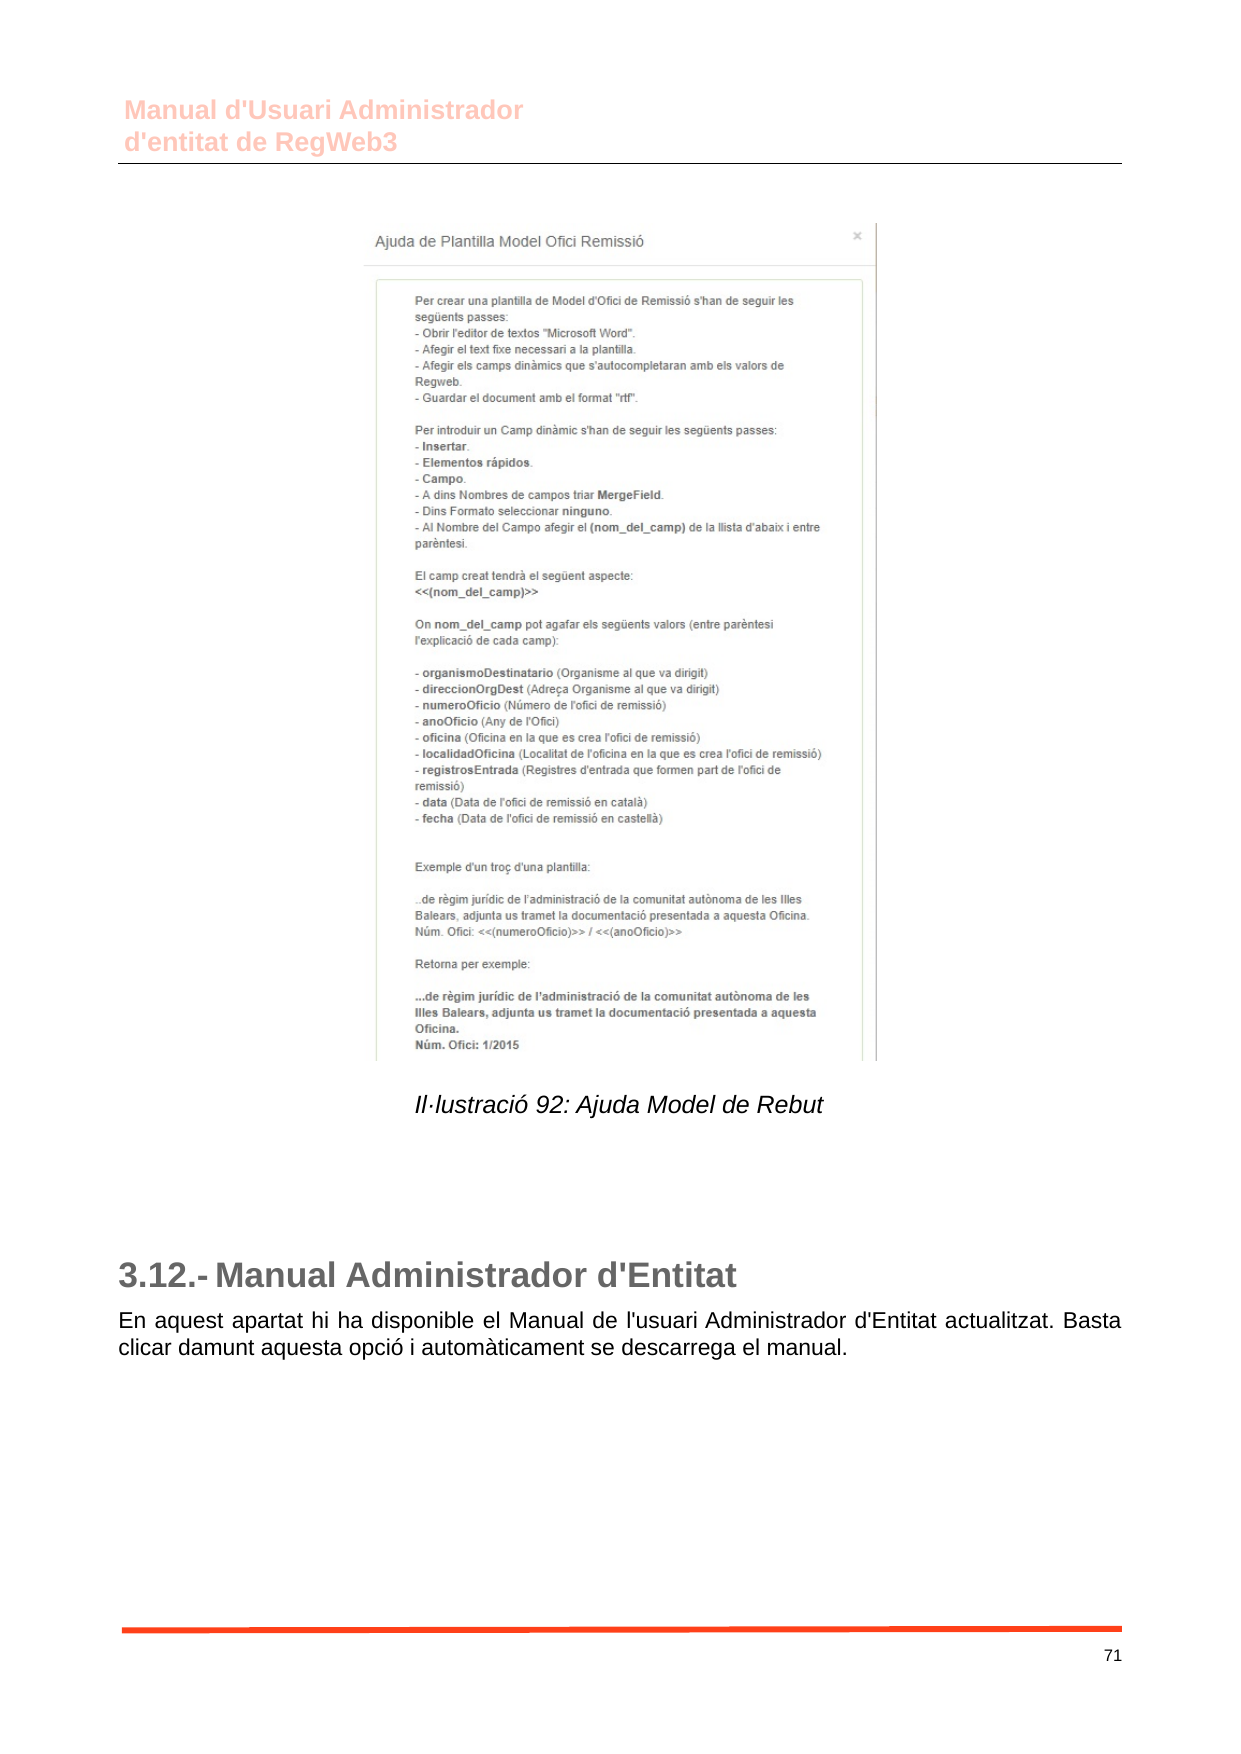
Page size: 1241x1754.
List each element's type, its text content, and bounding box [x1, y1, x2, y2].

subtitle Manual Administrador d'Entitat [118, 1254, 1122, 1295]
text En aquest apartat hi ha disponible el Manual de l'usuari Administrador d'Entitat actualitzat. Basta clicar damunt aquesta opció i automàticament se descarrega el manual. [118, 1307, 1122, 1360]
picture [363, 223, 877, 1061]
text Il·lustració 92: Ajuda Model de Rebut [118, 1091, 1122, 1119]
